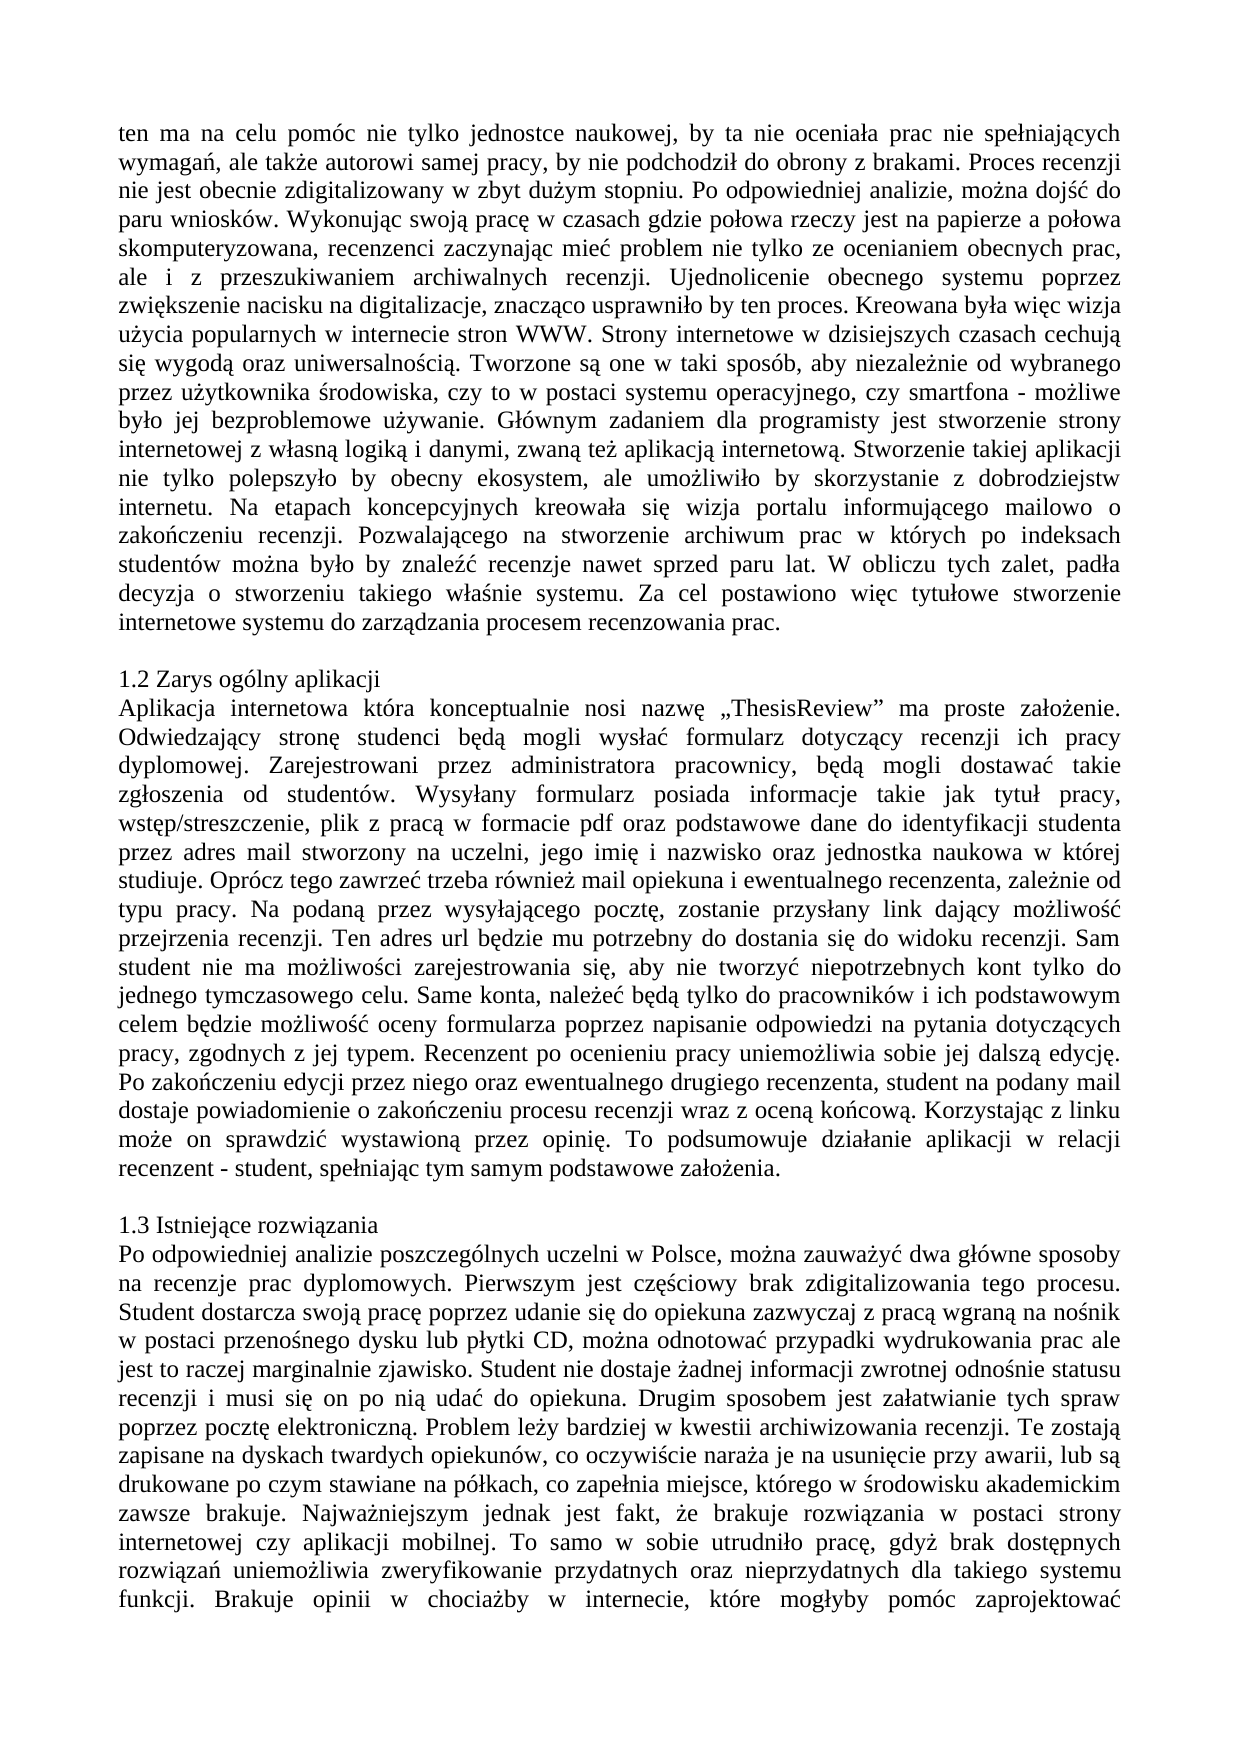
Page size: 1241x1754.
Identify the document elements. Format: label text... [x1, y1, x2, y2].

text 1.3 Istniejące rozwiązania [118, 1211, 1122, 1239]
text Po odpowiedniej analizie poszczególnych uczelni w Polsce, można zauważyć dwa główne sposoby na recenzje prac dyplomowych. Pierwszym jest częściowy brak zdigitalizowania tego procesu. Student dostarcza swoją pracę poprzez udanie się do opiekuna zazwyczaj z pracą wgraną na nośnik w postaci przenośnego dysku lub płytki CD, można odnotować przypadki wydrukowania prac ale jest to raczej marginalnie zjawisko. Student nie dostaje żadnej informacji zwrotnej odnośnie statusu recenzji i musi się on po nią udać do opiekuna. Drugim sposobem jest załatwianie tych spraw poprzez pocztę elektroniczną. Problem leży bardziej w kwestii archiwizowania recenzji. Te zostają zapisane na dyskach twardych opiekunów, co oczywiście naraża je na usunięcie przy awarii, lub są drukowane po czym stawiane na półkach, co zapełnia miejsce, którego w środowisku akademickim zawsze brakuje. Najważniejszym jednak jest fakt, że brakuje rozwiązania w postaci strony internetowej czy aplikacji mobilnej. To samo w sobie utrudniło pracę, gdyż brak dostępnych rozwiązań uniemożliwia zweryfikowanie przydatnych oraz nieprzydatnych dla takiego systemu funkcji. Brakuje opinii w chociażby w internecie, które mogłyby pomóc zaprojektować [118, 1239, 1122, 1613]
text ten ma na celu pomóc nie tylko jednostce naukowej, by ta nie oceniała prac nie spełniających wymagań, ale także autorowi samej pracy, by nie podchodził do obrony z brakami. Proces recenzji nie jest obecnie zdigitalizowany w zbyt dużym stopniu. Po odpowiedniej analizie, można dojść do paru wniosków. Wykonując swoją pracę w czasach gdzie połowa rzeczy jest na papierze a połowa skomputeryzowana, recenzenci zaczynając mieć problem nie tylko ze ocenianiem obecnych prac, ale i z przeszukiwaniem archiwalnych recenzji. Ujednolicenie obecnego systemu poprzez zwiększenie nacisku na digitalizacje, znacząco usprawniło by ten proces. Kreowana była więc wizja użycia popularnych w internecie stron WWW. Strony internetowe w dzisiejszych czasach cechują się wygodą oraz uniwersalnością. Tworzone są one w taki sposób, aby niezależnie od wybranego przez użytkownika środowiska, czy to w postaci systemu operacyjnego, czy smartfona - możliwe było jej bezproblemowe używanie. Głównym zadaniem dla programisty jest stworzenie strony internetowej z własną logiką i danymi, zwaną też aplikacją internetową. Stworzenie takiej aplikacji nie tylko polepszyło by obecny ekosystem, ale umożliwiło by skorzystanie z dobrodziejstw internetu. Na etapach koncepcyjnych kreowała się wizja portalu informującego mailowo o zakończeniu recenzji. Pozwalającego na stworzenie archiwum prac w których po indeksach studentów można było by znaleźć recenzje nawet sprzed paru lat. W obliczu tych zalet, padła decyzja o stworzeniu takiego właśnie systemu. Za cel postawiono więc tytułowe stworzenie internetowe systemu do zarządzania procesem recenzowania prac. [118, 118, 1122, 636]
text 1.2 Zarys ogólny aplikacji [118, 664, 1122, 693]
text Aplikacja internetowa która konceptualnie nosi nazwę „ThesisReview” ma proste założenie. Odwiedzający stronę studenci będą mogli wysłać formularz dotyczący recenzji ich pracy dyplomowej. Zarejestrowani przez administratora pracownicy, będą mogli dostawać takie zgłoszenia od studentów. Wysyłany formularz posiada informacje takie jak tytuł pracy, wstęp/streszczenie, plik z pracą w formacie pdf oraz podstawowe dane do identyfikacji studenta przez adres mail stworzony na uczelni, jego imię i nazwisko oraz jednostka naukowa w której studiuje. Oprócz tego zawrzeć trzeba również mail opiekuna i ewentualnego recenzenta, zależnie od typu pracy. Na podaną przez wysyłającego pocztę, zostanie przysłany link dający możliwość przejrzenia recenzji. Ten adres url będzie mu potrzebny do dostania się do widoku recenzji. Sam student nie ma możliwości zarejestrowania się, aby nie tworzyć niepotrzebnych kont tylko do jednego tymczasowego celu. Same konta, należeć będą tylko do pracowników i ich podstawowym celem będzie możliwość oceny formularza poprzez napisanie odpowiedzi na pytania dotyczących pracy, zgodnych z jej typem. Recenzent po ocenieniu pracy uniemożliwia sobie jej dalszą edycję. Po zakończeniu edycji przez niego oraz ewentualnego drugiego recenzenta, student na podany mail dostaje powiadomienie o zakończeniu procesu recenzji wraz z oceną końcową. Korzystając z linku może on sprawdzić wystawioną przez opinię. To podsumowuje działanie aplikacji w relacji recenzent - student, spełniając tym samym podstawowe założenia. [118, 693, 1122, 1182]
